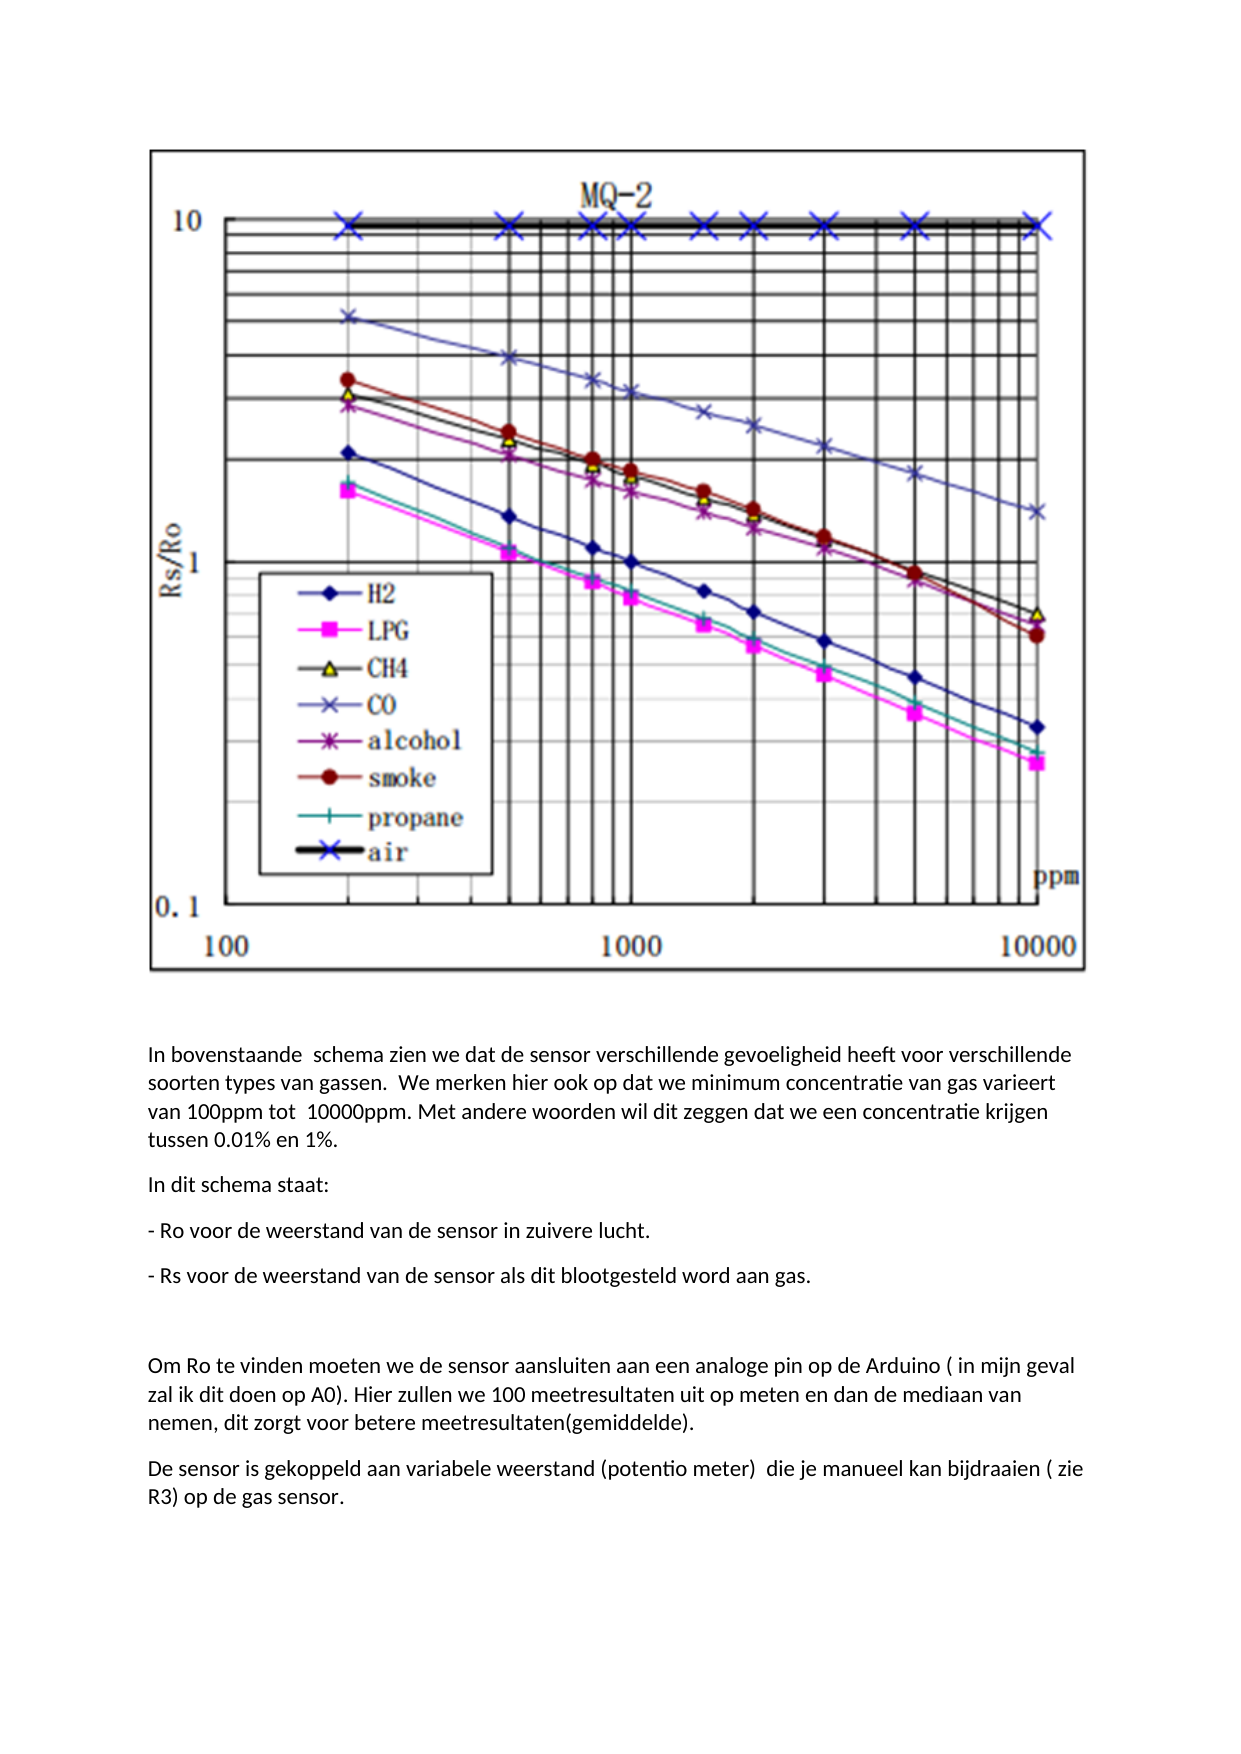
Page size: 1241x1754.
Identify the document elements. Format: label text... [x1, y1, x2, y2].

text In bovenstaande schema zien we dat de sensor verschillende gevoeligheid heeft voor verschillende soorten types van gassen. We merken hier ook op dat we minimum concentratie van gas varieert van 100ppm tot 10000ppm. Met andere woorden wil dit zeggen dat we een concentratie krijgen tussen 0.01% en 1%. [148, 1040, 1093, 1153]
text - Rs voor de weerstand van de sensor als dit blootgesteld word aan gas. [148, 1261, 1093, 1289]
text In dit schema staat: [148, 1171, 1093, 1198]
text Om Ro te vinden moeten we de sensor aansluiten aan een analoge pin op de Arduino ( in mijn geval zal ik dit doen op A0). Hier zullen we 100 meetresultaten uit op meten en dan de mediaan van nemen, dit zorgt voor betere meetresultaten(gemiddelde). [148, 1351, 1093, 1436]
text - Ro voor de weerstand van de sensor in zuivere lucht. [148, 1216, 1093, 1244]
text De sensor is gekoppeld aan variabele weerstand (potentio meter) die je manueel kan bijdraaien ( zie R3) op de gas sensor. [148, 1454, 1093, 1510]
